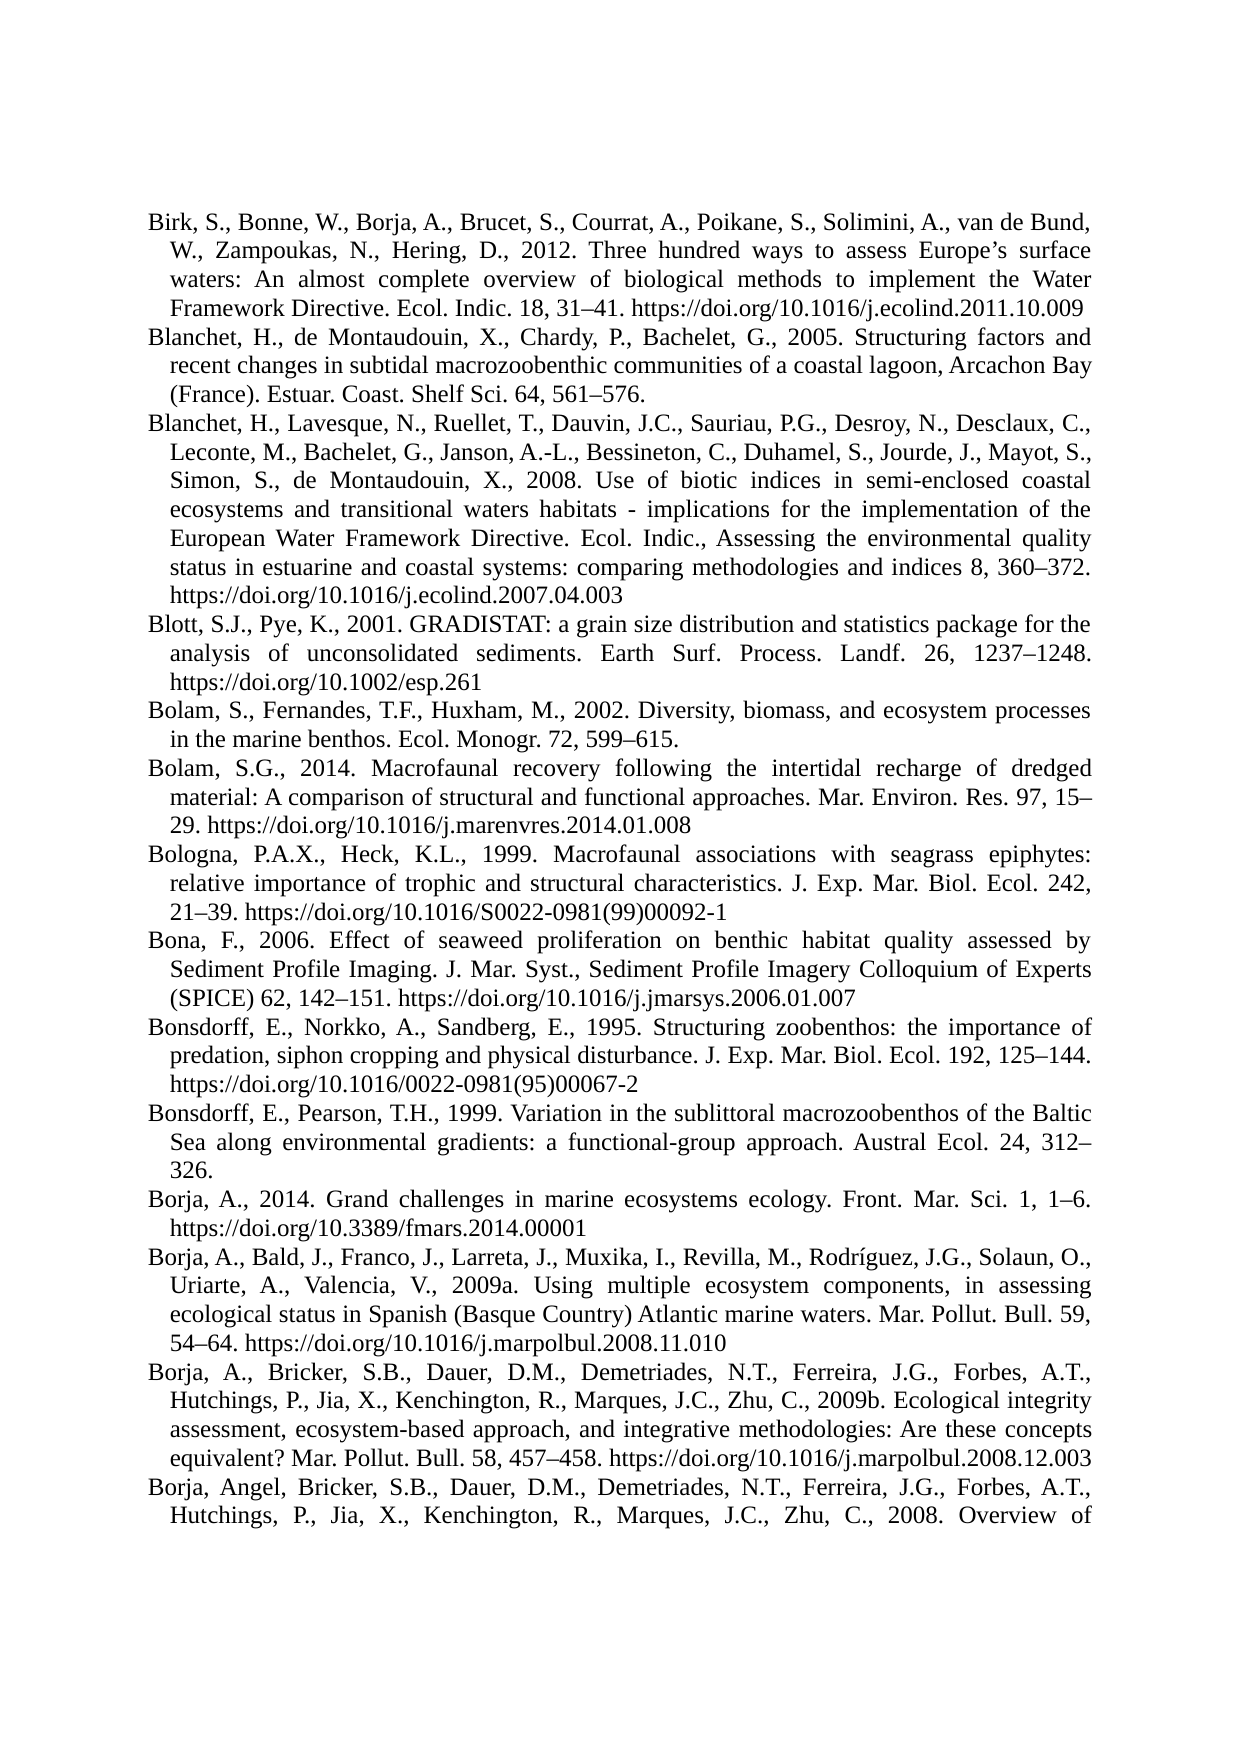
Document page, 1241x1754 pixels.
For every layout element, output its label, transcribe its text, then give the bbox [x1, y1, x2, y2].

text Borja, A., Bricker, S.B., Dauer, D.M., Demetriades, N.T., Ferreira, J.G., Forbes, A.T., Hutchings, P., Jia, X., Kenchington, R., Marques, J.C., Zhu, C., 2009b. Ecological integrity assessment, ecosystem-based approach, and integrative methodologies: Are these concepts equivalent? Mar. Pollut. Bull. 58, 457–458. https://doi.org/10.1016/j.marpolbul.2008.12.003 [148, 1357, 1093, 1472]
text Blanchet, H., de Montaudouin, X., Chardy, P., Bachelet, G., 2005. Structuring factors and recent changes in subtidal macrozoobenthic communities of a coastal lagoon, Arcachon Bay (France). Estuar. Coast. Shelf Sci. 64, 561–576. [148, 322, 1093, 408]
text Blanchet, H., Lavesque, N., Ruellet, T., Dauvin, J.C., Sauriau, P.G., Desroy, N., Desclaux, C., Leconte, M., Bachelet, G., Janson, A.-L., Bessineton, C., Duhamel, S., Jourde, J., Mayot, S., Simon, S., de Montaudouin, X., 2008. Use of biotic indices in semi-enclosed coastal ecosystems and transitional waters habitats - implications for the implementation of the European Water Framework Directive. Ecol. Indic., Assessing the environmental quality status in estuarine and coastal systems: comparing methodologies and indices 8, 360–372. https://doi.org/10.1016/j.ecolind.2007.04.003 [148, 408, 1093, 609]
text Bolam, S.G., 2014. Macrofaunal recovery following the intertidal recharge of dredged material: A comparison of structural and functional approaches. Mar. Environ. Res. 97, 15–29. https://doi.org/10.1016/j.marenvres.2014.01.008 [148, 753, 1093, 839]
text Blott, S.J., Pye, K., 2001. GRADISTAT: a grain size distribution and statistics package for the analysis of unconsolidated sediments. Earth Surf. Process. Landf. 26, 1237–1248. https://doi.org/10.1002/esp.261 [148, 609, 1093, 695]
text Bona, F., 2006. Effect of seaweed proliferation on benthic habitat quality assessed by Sediment Profile Imaging. J. Mar. Syst., Sediment Profile Imagery Colloquium of Experts (SPICE) 62, 142–151. https://doi.org/10.1016/j.jmarsys.2006.01.007 [148, 925, 1093, 1012]
text Borja, A., Bald, J., Franco, J., Larreta, J., Muxika, I., Revilla, M., Rodríguez, J.G., Solaun, O., Uriarte, A., Valencia, V., 2009a. Using multiple ecosystem components, in assessing ecological status in Spanish (Basque Country) Atlantic marine waters. Mar. Pollut. Bull. 59, 54–64. https://doi.org/10.1016/j.marpolbul.2008.11.010 [148, 1242, 1093, 1357]
text Bologna, P.A.X., Heck, K.L., 1999. Macrofaunal associations with seagrass epiphytes: relative importance of trophic and structural characteristics. J. Exp. Mar. Biol. Ecol. 242, 21–39. https://doi.org/10.1016/S0022-0981(99)00092-1 [148, 839, 1093, 925]
text Bonsdorff, E., Pearson, T.H., 1999. Variation in the sublittoral macrozoobenthos of the Baltic Sea along environmental gradients: a functional-group approach. Austral Ecol. 24, 312–326. [148, 1098, 1093, 1184]
text Bonsdorff, E., Norkko, A., Sandberg, E., 1995. Structuring zoobenthos: the importance of predation, siphon cropping and physical disturbance. J. Exp. Mar. Biol. Ecol. 192, 125–144. https://doi.org/10.1016/0022-0981(95)00067-2 [148, 1012, 1093, 1098]
text Borja, A., 2014. Grand challenges in marine ecosystems ecology. Front. Mar. Sci. 1, 1–6. https://doi.org/10.3389/fmars.2014.00001 [148, 1184, 1093, 1242]
text Bolam, S., Fernandes, T.F., Huxham, M., 2002. Diversity, biomass, and ecosystem processes in the marine benthos. Ecol. Monogr. 72, 599–615. [148, 695, 1093, 753]
text Borja, Angel, Bricker, S.B., Dauer, D.M., Demetriades, N.T., Ferreira, J.G., Forbes, A.T., Hutchings, P., Jia, X., Kenchington, R., Marques, J.C., Zhu, C., 2008. Overview of [148, 1472, 1093, 1529]
text Birk, S., Bonne, W., Borja, A., Brucet, S., Courrat, A., Poikane, S., Solimini, A., van de Bund, W., Zampoukas, N., Hering, D., 2012. Three hundred ways to assess Europe’s surface waters: An almost complete overview of biological methods to implement the Water Framework Directive. Ecol. Indic. 18, 31–41. https://doi.org/10.1016/j.ecolind.2011.10.009 [148, 207, 1093, 322]
